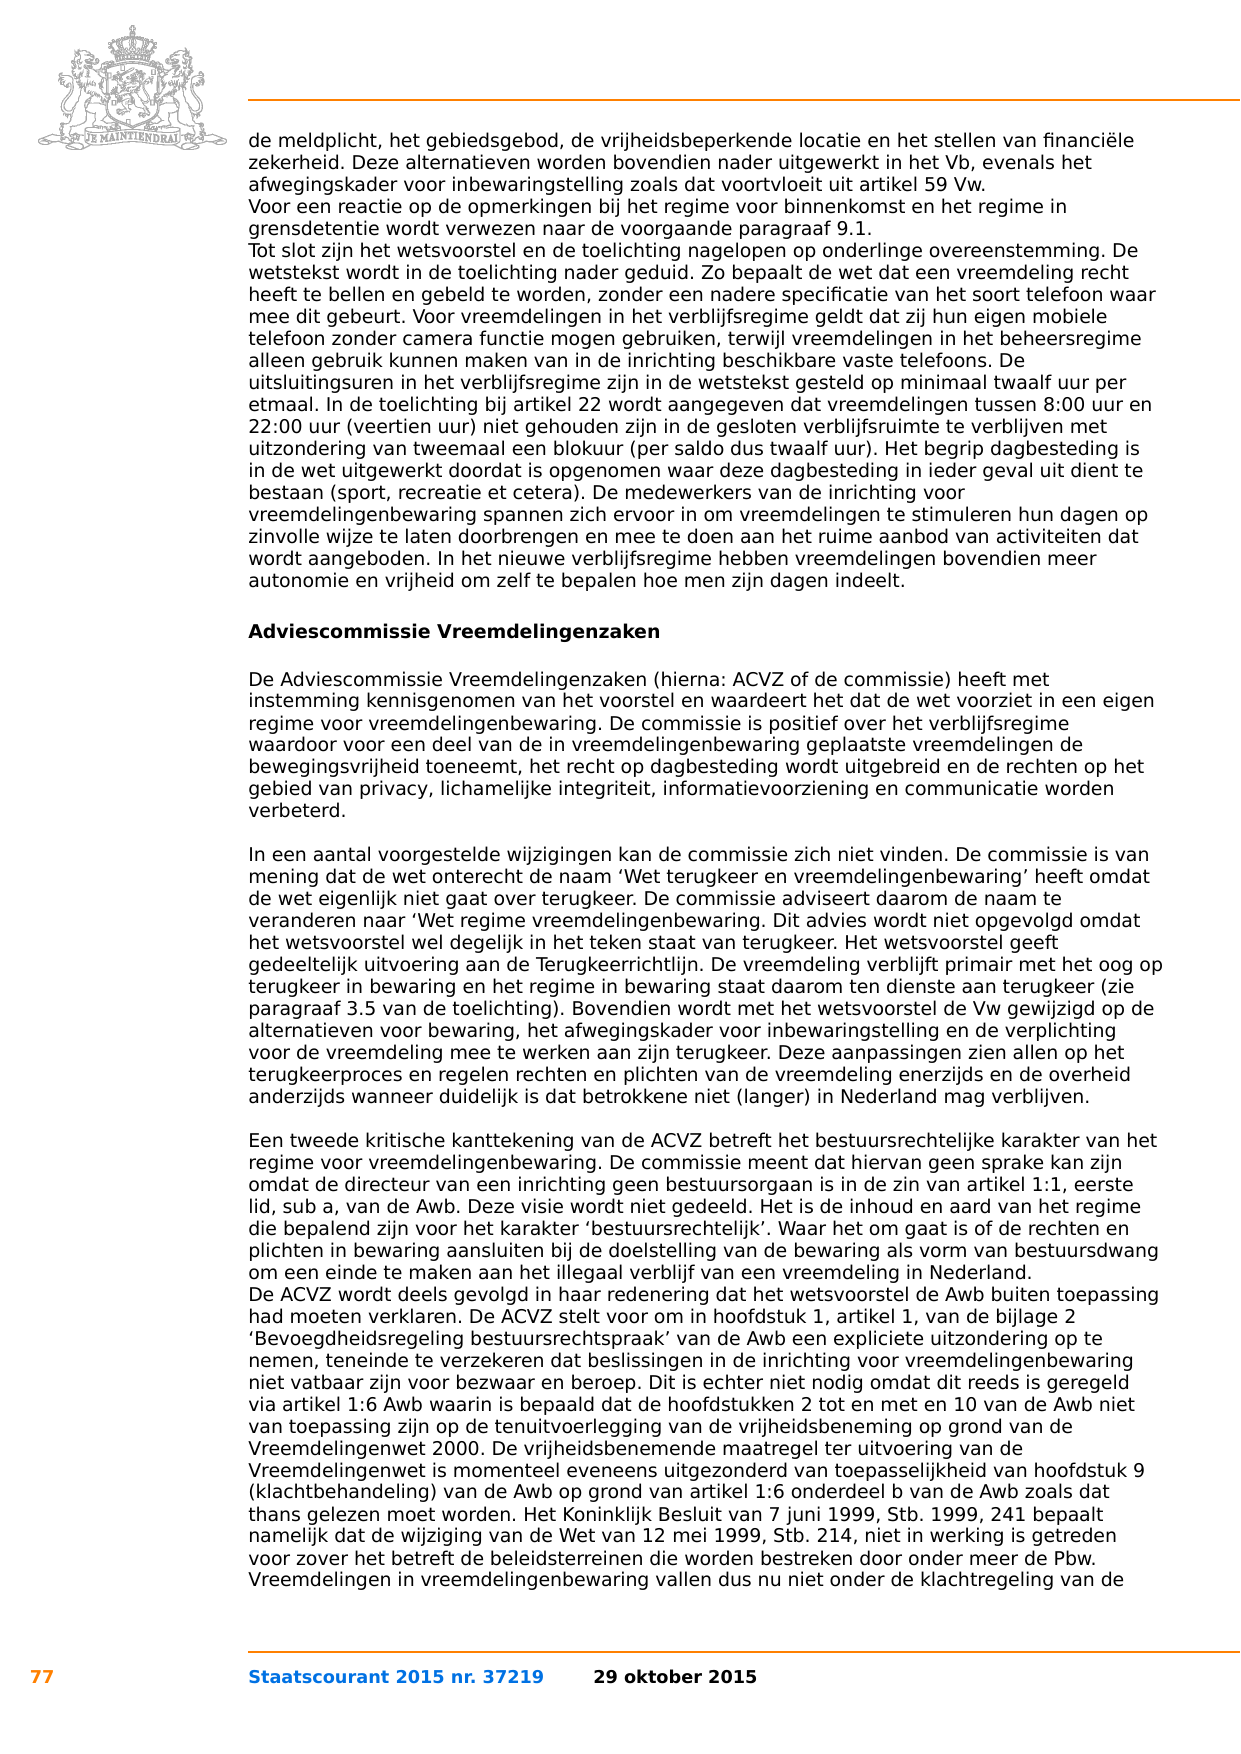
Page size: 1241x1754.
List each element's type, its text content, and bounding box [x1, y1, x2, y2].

subtitle Adviescommissie Vreemdelingenzaken [248, 621, 1163, 643]
text de meldplicht, het gebiedsgebod, de vrijheidsbeperkende locatie en het stellen van financiële zekerheid. Deze alternatieven worden bovendien nader uitgewerkt in het Vb, evenals het afwegingskader voor inbewaringstelling zoals dat voortvloeit uit artikel 59 Vw. [248, 130, 1163, 196]
text Een tweede kritische kanttekening van de ACVZ betreft het bestuursrechtelijke karakter van het regime voor vreemdelingenbewaring. De commissie meent dat hiervan geen sprake kan zijn omdat de directeur van een inrichting geen bestuursorgaan is in de zin van artikel 1:1, eerste lid, sub a, van de Awb. Deze visie wordt niet gedeeld. Het is de inhoud en aard van het regime die bepalend zijn voor het karakter ‘bestuursrechtelijk’. Waar het om gaat is of de rechten en plichten in bewaring aansluiten bij de doelstelling van de bewaring als vorm van bestuursdwang om een einde te maken aan het illegaal verblijf van een vreemdeling in Nederland. [248, 1130, 1163, 1284]
text Voor een reactie op de opmerkingen bij het regime voor binnenkomst en het regime in grensdetentie wordt verwezen naar de voorgaande paragraaf 9.1. [248, 196, 1163, 240]
picture [38, 25, 227, 150]
text De ACVZ wordt deels gevolgd in haar redenering dat het wetsvoorstel de Awb buiten toepassing had moeten verklaren. De ACVZ stelt voor om in hoofdstuk 1, artikel 1, van de bijlage 2 ‘Bevoegdheidsregeling bestuursrechtspraak’ van de Awb een expliciete uitzondering op te nemen, teneinde te verzekeren dat beslissingen in de inrichting voor vreemdelingenbewaring niet vatbaar zijn voor bezwaar en beroep. Dit is echter niet nodig omdat dit reeds is geregeld via artikel 1:6 Awb waarin is bepaald dat de hoofdstukken 2 tot en met en 10 van de Awb niet van toepassing zijn op de tenuitvoerlegging van de vrijheidsbeneming op grond van de Vreemdelingenwet 2000. De vrijheidsbenemende maatregel ter uitvoering van de Vreemdelingenwet is momenteel eveneens uitgezonderd van toepasselijkheid van hoofdstuk 9 (klachtbehandeling) van de Awb op grond van artikel 1:6 onderdeel b van de Awb zoals dat thans gelezen moet worden. Het Koninklijk Besluit van 7 juni 1999, Stb. 1999, 241 bepaalt namelijk dat de wijziging van de Wet van 12 mei 1999, Stb. 214, niet in werking is getreden voor zover het betreft de beleidsterreinen die worden bestreken door onder meer de Pbw. Vreemdelingen in vreemdelingenbewaring vallen dus nu niet onder de klachtregeling van de [248, 1284, 1163, 1591]
text In een aantal voorgestelde wijzigingen kan de commissie zich niet vinden. De commissie is van mening dat de wet onterecht de naam ‘Wet terugkeer en vreemdelingenbewaring’ heeft omdat de wet eigenlijk niet gaat over terugkeer. De commissie adviseert daarom de naam te veranderen naar ‘Wet regime vreemdelingenbewaring. Dit advies wordt niet opgevolgd omdat het wetsvoorstel wel degelijk in het teken staat van terugkeer. Het wetsvoorstel geeft gedeeltelijk uitvoering aan de Terugkeerrichtlijn. De vreemdeling verblijft primair met het oog op terugkeer in bewaring en het regime in bewaring staat daarom ten dienste aan terugkeer (zie paragraaf 3.5 van de toelichting). Bovendien wordt met het wetsvoorstel de Vw gewijzigd op de alternatieven voor bewaring, het afwegingskader voor inbewaringstelling en de verplichting voor de vreemdeling mee te werken aan zijn terugkeer. Deze aanpassingen zien allen op het terugkeerproces en regelen rechten en plichten van de vreemdeling enerzijds en de overheid anderzijds wanneer duidelijk is dat betrokkene niet (langer) in Nederland mag verblijven. [248, 844, 1163, 1108]
text De Adviescommissie Vreemdelingenzaken (hierna: ACVZ of de commissie) heeft met instemming kennisgenomen van het voorstel en waardeert het dat de wet voorziet in een eigen regime voor vreemdelingenbewaring. De commissie is positief over het verblijfsregime waardoor voor een deel van de in vreemdelingenbewaring geplaatste vreemdelingen de bewegingsvrijheid toeneemt, het recht op dagbesteding wordt uitgebreid en de rechten op het gebied van privacy, lichamelijke integriteit, informatievoorziening en communicatie worden verbeterd. [248, 668, 1163, 822]
text Tot slot zijn het wetsvoorstel en de toelichting nagelopen op onderlinge overeenstemming. De wetstekst wordt in de toelichting nader geduid. Zo bepaalt de wet dat een vreemdeling recht heeft te bellen en gebeld te worden, zonder een nadere specificatie van het soort telefoon waar mee dit gebeurt. Voor vreemdelingen in het verblijfsregime geldt dat zij hun eigen mobiele telefoon zonder camera functie mogen gebruiken, terwijl vreemdelingen in het beheersregime alleen gebruik kunnen maken van in de inrichting beschikbare vaste telefoons. De uitsluitingsuren in het verblijfsregime zijn in de wetstekst gesteld op minimaal twaalf uur per etmaal. In de toelichting bij artikel 22 wordt aangegeven dat vreemdelingen tussen 8:00 uur en 22:00 uur (veertien uur) niet gehouden zijn in de gesloten verblijfsruimte te verblijven met uitzondering van tweemaal een blokuur (per saldo dus twaalf uur). Het begrip dagbesteding is in de wet uitgewerkt doordat is opgenomen waar deze dagbesteding in ieder geval uit dient te bestaan (sport, recreatie et cetera). De medewerkers van de inrichting voor vreemdelingenbewaring spannen zich ervoor in om vreemdelingen te stimuleren hun dagen op zinvolle wijze te laten doorbrengen en mee te doen aan het ruime aanbod van activiteiten dat wordt aangeboden. In het nieuwe verblijfsregime hebben vreemdelingen bovendien meer autonomie en vrijheid om zelf te bepalen hoe men zijn dagen indeelt. [248, 240, 1163, 591]
